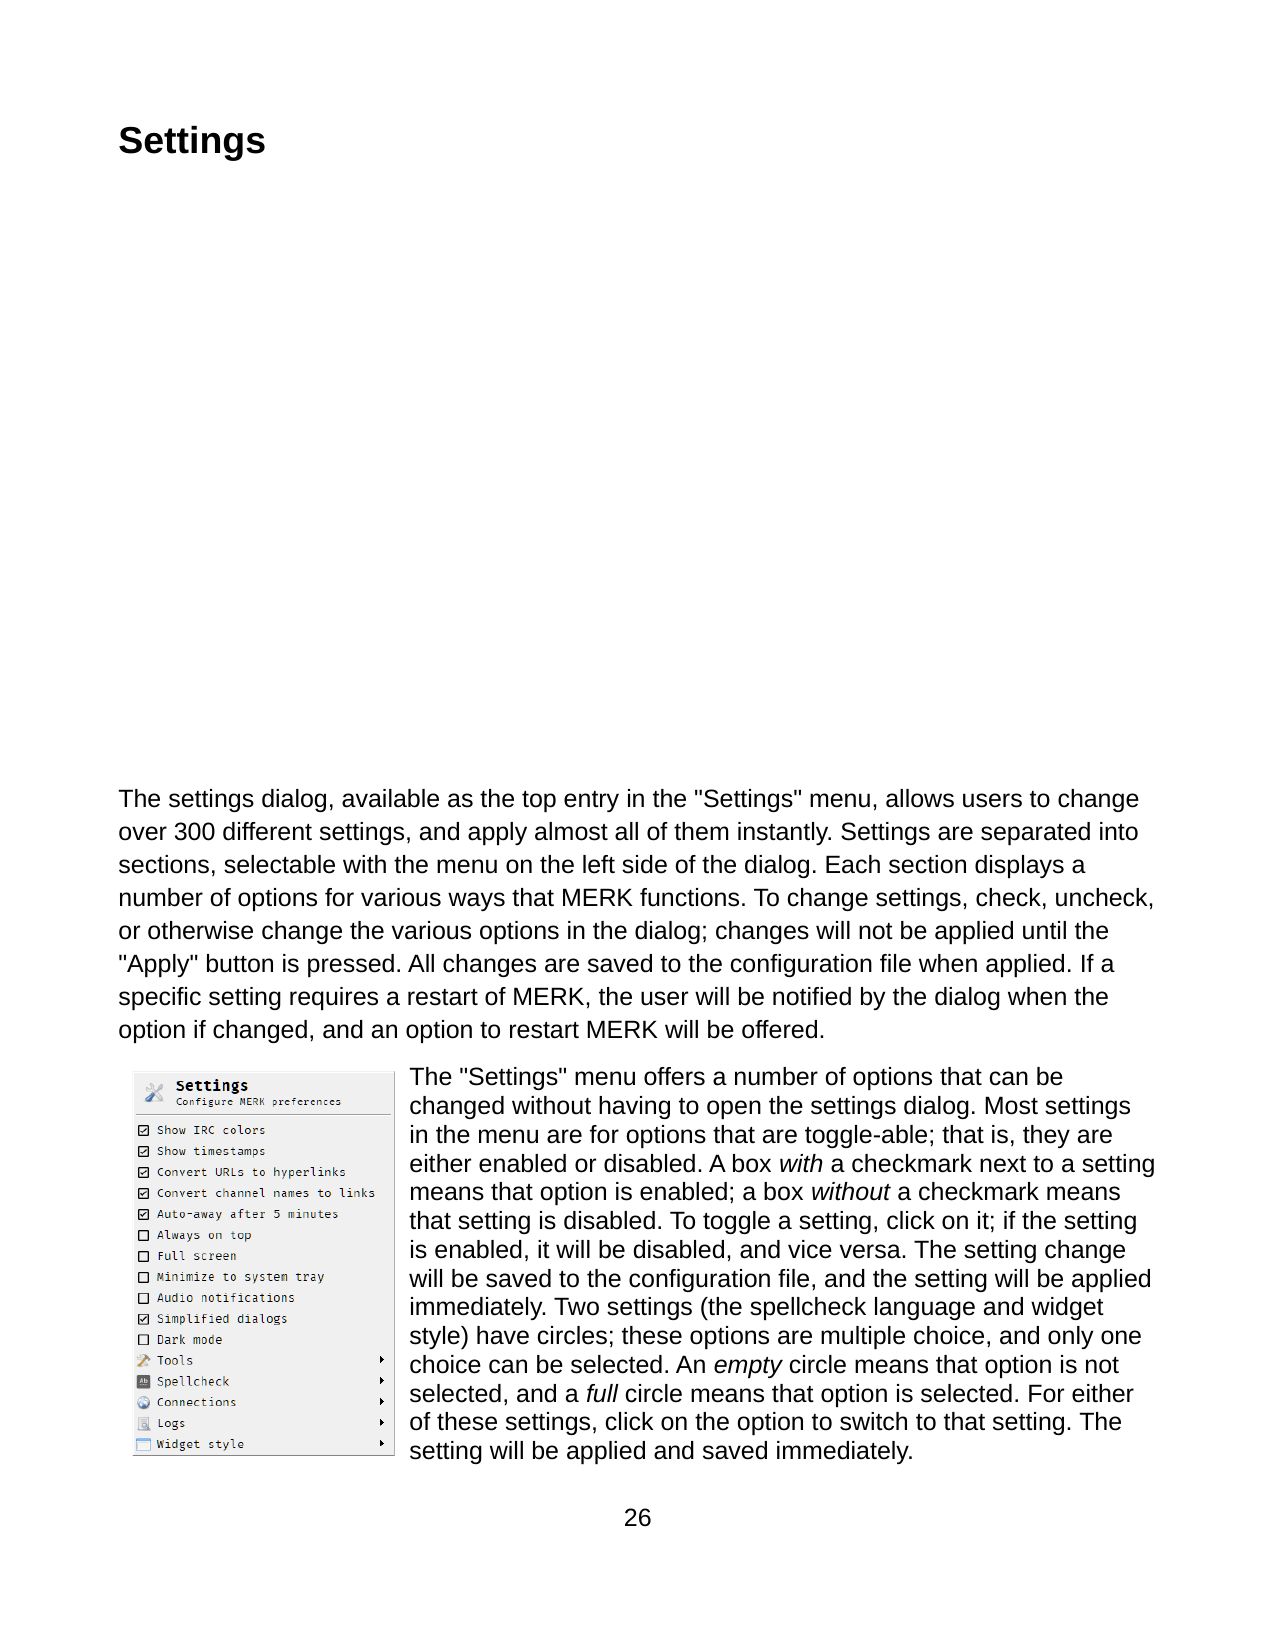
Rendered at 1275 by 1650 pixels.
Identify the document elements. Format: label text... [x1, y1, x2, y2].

subtitle Settings [118, 118, 1157, 161]
text The settings dialog, available as the top entry in the "Settings" menu, allows users to change over 300 different settings, and apply almost all of them instantly. Settings are separated into sections, selectable with the menu on the left side of the dialog. Each section displays a number of options for various ways that MERK functions. To change settings, check, uncheck, or otherwise change the various options in the dialog; changes will not be applied until the "Apply" button is pressed. All changes are saved to the configuration file when applied. If a specific setting requires a restart of MERK, the user will be notified by the dialog when the option if changed, and an option to restart MERK will be offered. [118, 784, 1157, 1043]
table_header The "Settings" menu offers a number of options that can be changed without having to open the settings dialog. Most settings in the menu are for options that are toggle-able; that is, they are either enabled or disabled. A box with a checkmark next to a setting means that option is enabled; a box without a checkmark means that setting is disabled. To toggle a setting, click on it; if the setting is enabled, it will be disabled, and vice versa. The setting change will be saved to the configuration file, and the setting will be applied immediately. Two settings (the spellcheck language and widget style) have circles; these options are multiple choice, and only one choice can be selected. An empty circle means that option is not selected, and a full circle means that option is selected. For either of these settings, click on the option to switch to that setting. The setting will be applied and saved immediately. [409, 1063, 1157, 1465]
picture [132, 1071, 395, 1456]
table_header [118, 1063, 409, 1465]
